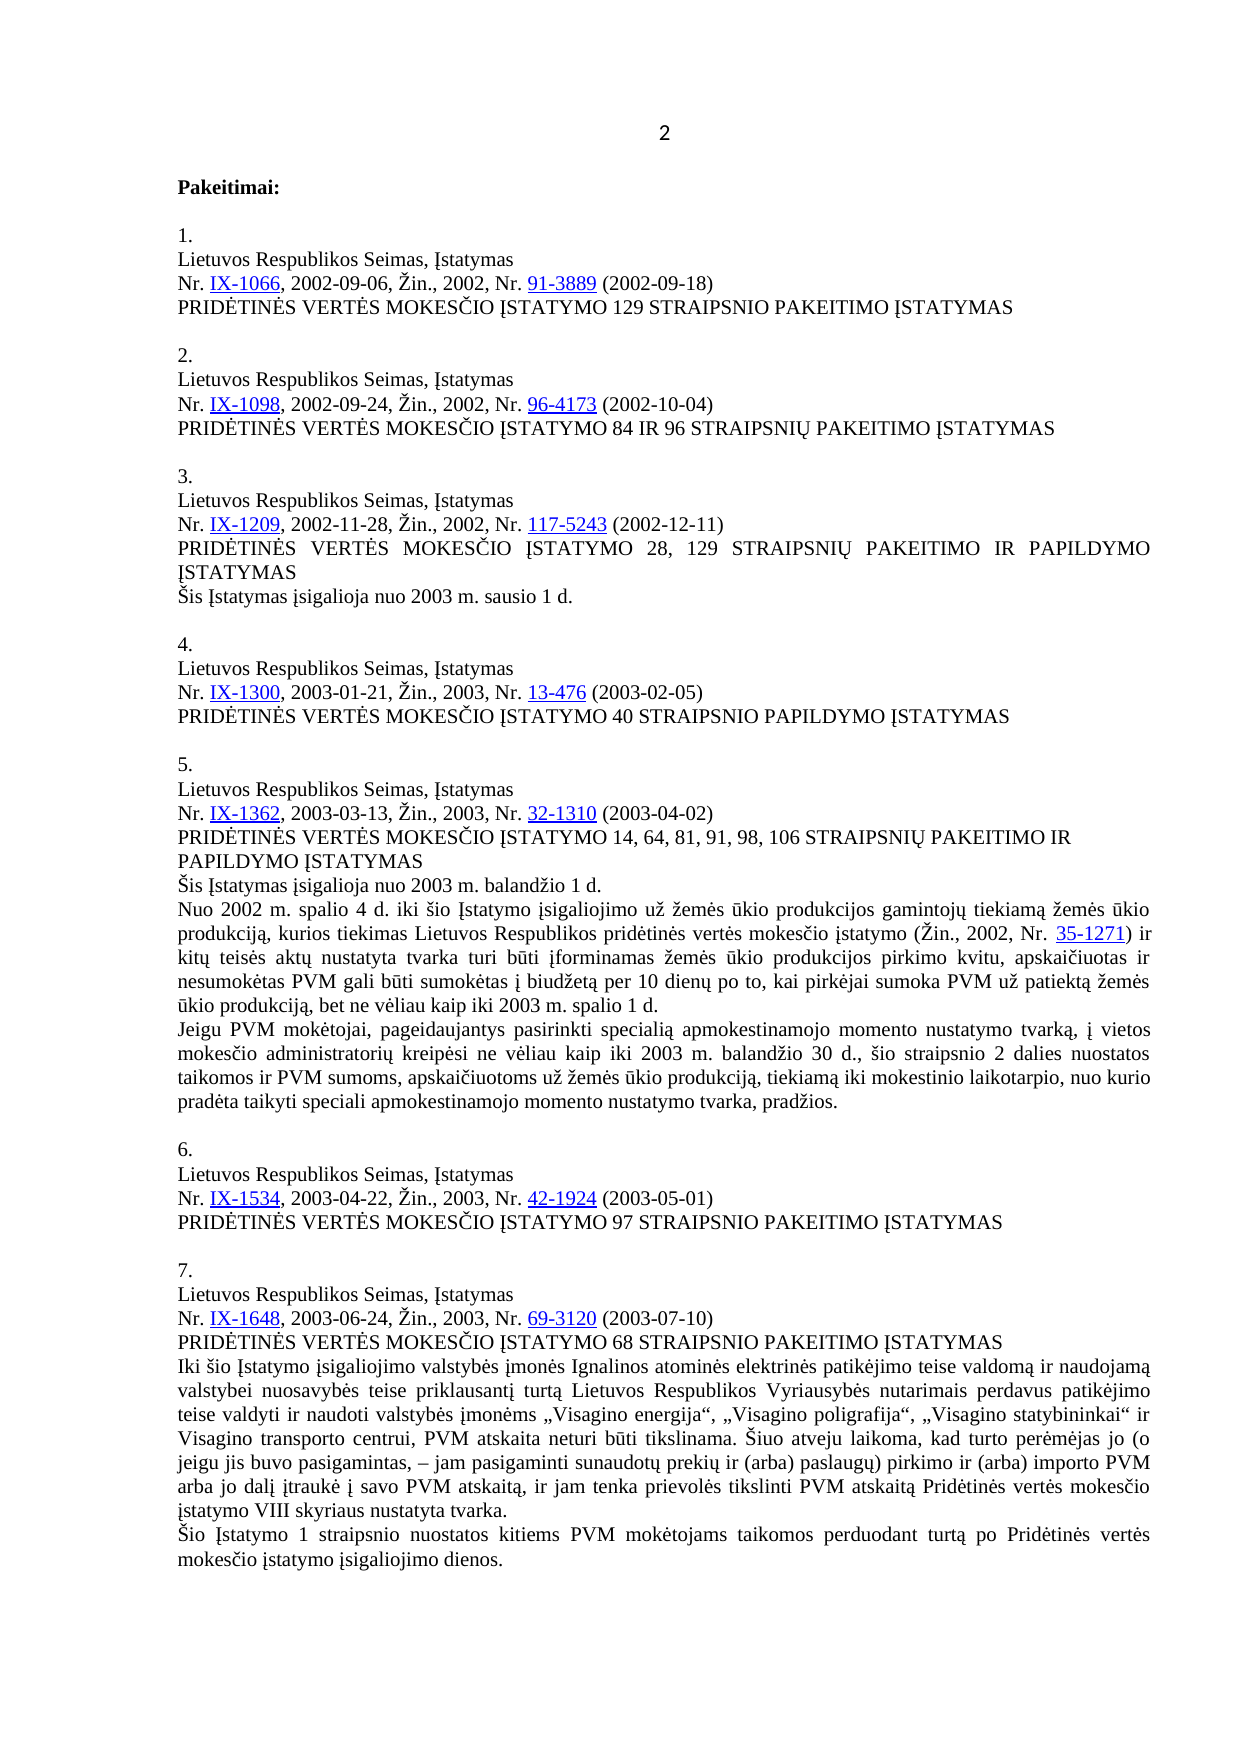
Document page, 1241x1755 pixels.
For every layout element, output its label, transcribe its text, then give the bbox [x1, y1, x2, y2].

text Lietuvos Respublikos Seimas, Įstatymas [177, 1282, 1152, 1306]
text Lietuvos Respublikos Seimas, Įstatymas [177, 488, 1152, 512]
text PRIDĖTINĖS VERTĖS MOKESČIO ĮSTATYMO 84 IR 96 STRAIPSNIŲ PAKEITIMO ĮSTATYMAS [177, 416, 1152, 439]
text Lietuvos Respublikos Seimas, Įstatymas [177, 367, 1152, 391]
text Nr. IX-1300, 2003-01-21, Žin., 2003, Nr. 13-476 (2003-02-05) [177, 680, 1152, 704]
text Nr. IX-1066, 2002-09-06, Žin., 2002, Nr. 91-3889 (2002-09-18) [177, 271, 1152, 295]
text 1. [177, 223, 1152, 247]
text 2. [177, 343, 1152, 367]
text 3. [177, 464, 1152, 488]
text PRIDĖTINĖS VERTĖS MOKESČIO ĮSTATYMO 40 STRAIPSNIO PAPILDYMO ĮSTATYMAS [177, 704, 1152, 728]
text Nr. IX-1098, 2002-09-24, Žin., 2002, Nr. 96-4173 (2002-10-04) [177, 391, 1152, 416]
text Nr. IX-1209, 2002-11-28, Žin., 2002, Nr. 117-5243 (2002-12-11) [177, 512, 1152, 536]
text 6. [177, 1137, 1152, 1161]
text PRIDĖTINĖS VERTĖS MOKESČIO ĮSTATYMO 129 STRAIPSNIO PAKEITIMO ĮSTATYMAS [177, 295, 1152, 319]
text Šis Įstatymas įsigalioja nuo 2003 m. sausio 1 d. [177, 584, 1152, 608]
text Nr. IX-1648, 2003-06-24, Žin., 2003, Nr. 69-3120 (2003-07-10) [177, 1306, 1152, 1330]
text Lietuvos Respublikos Seimas, Įstatymas [177, 776, 1152, 801]
text Pakeitimai: [177, 175, 1152, 199]
text Iki šio Įstatymo įsigaliojimo valstybės įmonės Ignalinos atominės elektrinės patikėjimo teise valdomą ir naudojamą valstybei nuosavybės teise priklausantį turtą Lietuvos Respublikos Vyriausybės nutarimais perdavus patikėjimo teise valdyti ir naudoti valstybės įmonėms „Visagino energija“, „Visagino poligrafija“, „Visagino statybininkai“ ir Visagino transporto centrui, PVM atskaita neturi būti tikslinama. Šiuo atveju laikoma, kad turto perėmėjas jo (o jeigu jis buvo pasigamintas, – jam pasigaminti sunaudotų prekių ir (arba) paslaugų) pirkimo ir (arba) importo PVM arba jo dalį įtraukė į savo PVM atskaitą, ir jam tenka prievolės tikslinti PVM atskaitą Pridėtinės vertės mokesčio įstatymo VIII skyriaus nustatyta tvarka. [177, 1354, 1152, 1522]
text 5. [177, 752, 1152, 776]
text Nr. IX-1362, 2003-03-13, Žin., 2003, Nr. 32-1310 (2003-04-02) [177, 801, 1152, 824]
text PRIDĖTINĖS VERTĖS MOKESČIO ĮSTATYMO 97 STRAIPSNIO PAKEITIMO ĮSTATYMAS [177, 1209, 1152, 1234]
text Lietuvos Respublikos Seimas, Įstatymas [177, 656, 1152, 680]
text Lietuvos Respublikos Seimas, Įstatymas [177, 1161, 1152, 1186]
text Nr. IX-1534, 2003-04-22, Žin., 2003, Nr. 42-1924 (2003-05-01) [177, 1186, 1152, 1209]
text PRIDĖTINĖS VERTĖS MOKESČIO ĮSTATYMO 14, 64, 81, 91, 98, 106 STRAIPSNIŲ PAKEITIMO IR PAPILDYMO ĮSTATYMAS [177, 824, 1152, 873]
text Šio Įstatymo 1 straipsnio nuostatos kitiems PVM mokėtojams taikomos perduodant turtą po Pridėtinės vertės mokesčio įstatymo įsigaliojimo dienos. [177, 1522, 1152, 1571]
text 7. [177, 1258, 1152, 1282]
text Nuo 2002 m. spalio 4 d. iki šio Įstatymo įsigaliojimo už žemės ūkio produkcijos gamintojų tiekiamą žemės ūkio produkciją, kurios tiekimas Lietuvos Respublikos pridėtinės vertės mokesčio įstatymo (Žin., 2002, Nr. 35-1271) ir kitų teisės aktų nustatyta tvarka turi būti įforminamas žemės ūkio produkcijos pirkimo kvitu, apskaičiuotas ir nesumokėtas PVM gali būti sumokėtas į biudžetą per 10 dienų po to, kai pirkėjai sumoka PVM už patiektą žemės ūkio produkciją, bet ne vėliau kaip iki 2003 m. spalio 1 d. [177, 897, 1152, 1017]
text PRIDĖTINĖS VERTĖS MOKESČIO ĮSTATYMO 68 STRAIPSNIO PAKEITIMO ĮSTATYMAS [177, 1330, 1152, 1354]
text Lietuvos Respublikos Seimas, Įstatymas [177, 247, 1152, 271]
text 4. [177, 632, 1152, 656]
text Jeigu PVM mokėtojai, pageidaujantys pasirinkti specialią apmokestinamojo momento nustatymo tvarką, į vietos mokesčio administratorių kreipėsi ne vėliau kaip iki 2003 m. balandžio 30 d., šio straipsnio 2 dalies nuostatos taikomos ir PVM sumoms, apskaičiuotoms už žemės ūkio produkciją, tiekiamą iki mokestinio laikotarpio, nuo kurio pradėta taikyti speciali apmokestinamojo momento nustatymo tvarka, pradžios. [177, 1017, 1152, 1113]
text PRIDĖTINĖS VERTĖS MOKESČIO ĮSTATYMO 28, 129 STRAIPSNIŲ PAKEITIMO IR PAPILDYMO ĮSTATYMAS [177, 536, 1152, 584]
text Šis Įstatymas įsigalioja nuo 2003 m. balandžio 1 d. [177, 873, 1152, 897]
